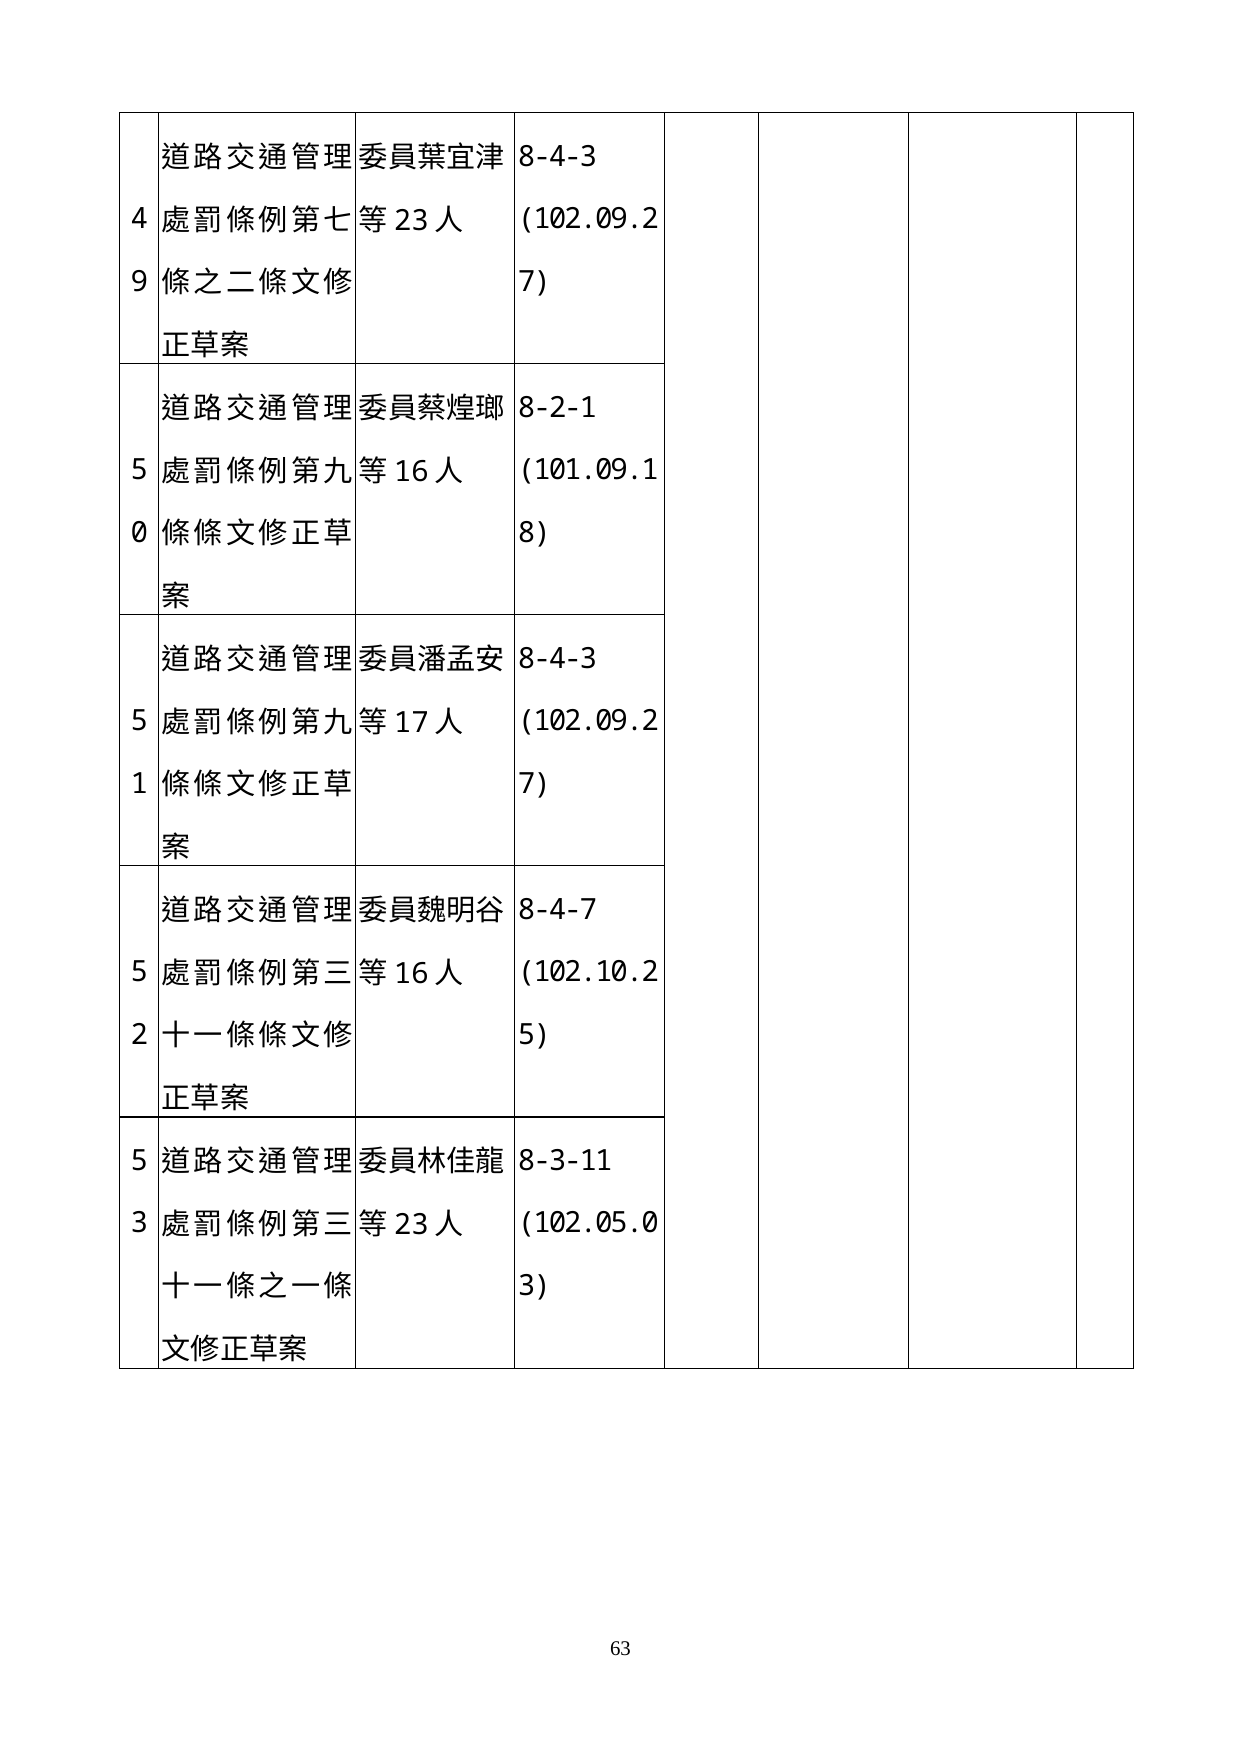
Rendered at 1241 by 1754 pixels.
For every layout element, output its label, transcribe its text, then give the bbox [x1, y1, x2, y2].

table_cell [909, 113, 1076, 1367]
table_cell 8-4-3 (102.09.27) [515, 113, 664, 363]
table_cell 委員葉宜津等23人 [356, 113, 514, 363]
table_cell 道路交通管理處罰條例第九條條文修正草案 [159, 615, 355, 865]
table_cell [759, 113, 908, 1367]
table_cell 道路交通管理處罰條例第七條之二條文修正草案 [159, 113, 355, 363]
table_cell 道路交通管理處罰條例第九條條文修正草案 [159, 364, 355, 614]
table_cell 8-3-11 (102.05.03) [515, 1118, 664, 1367]
table_cell 8-4-3 (102.09.27) [515, 615, 664, 865]
table_cell [1077, 113, 1133, 1367]
table_cell 8-2-1 (101.09.18) [515, 364, 664, 614]
table_cell 委員林佳龍等23人 [356, 1118, 514, 1367]
table_cell 50 [120, 364, 158, 614]
table_cell 8-4-7 (102.10.25) [515, 866, 664, 1116]
table_cell 53 [120, 1118, 158, 1367]
table_cell 委員潘孟安等17人 [356, 615, 514, 865]
table_cell 道路交通管理處罰條例第三十一條之一條文修正草案 [159, 1118, 355, 1367]
table_cell 委員蔡煌瑯等16人 [356, 364, 514, 614]
table_cell 委員魏明谷等16人 [356, 866, 514, 1116]
table_cell [665, 113, 758, 1367]
table_cell 49 [120, 113, 158, 363]
table_cell 道路交通管理處罰條例第三十一條條文修正草案 [159, 866, 355, 1116]
table_cell 51 [120, 615, 158, 865]
table_cell 52 [120, 866, 158, 1116]
